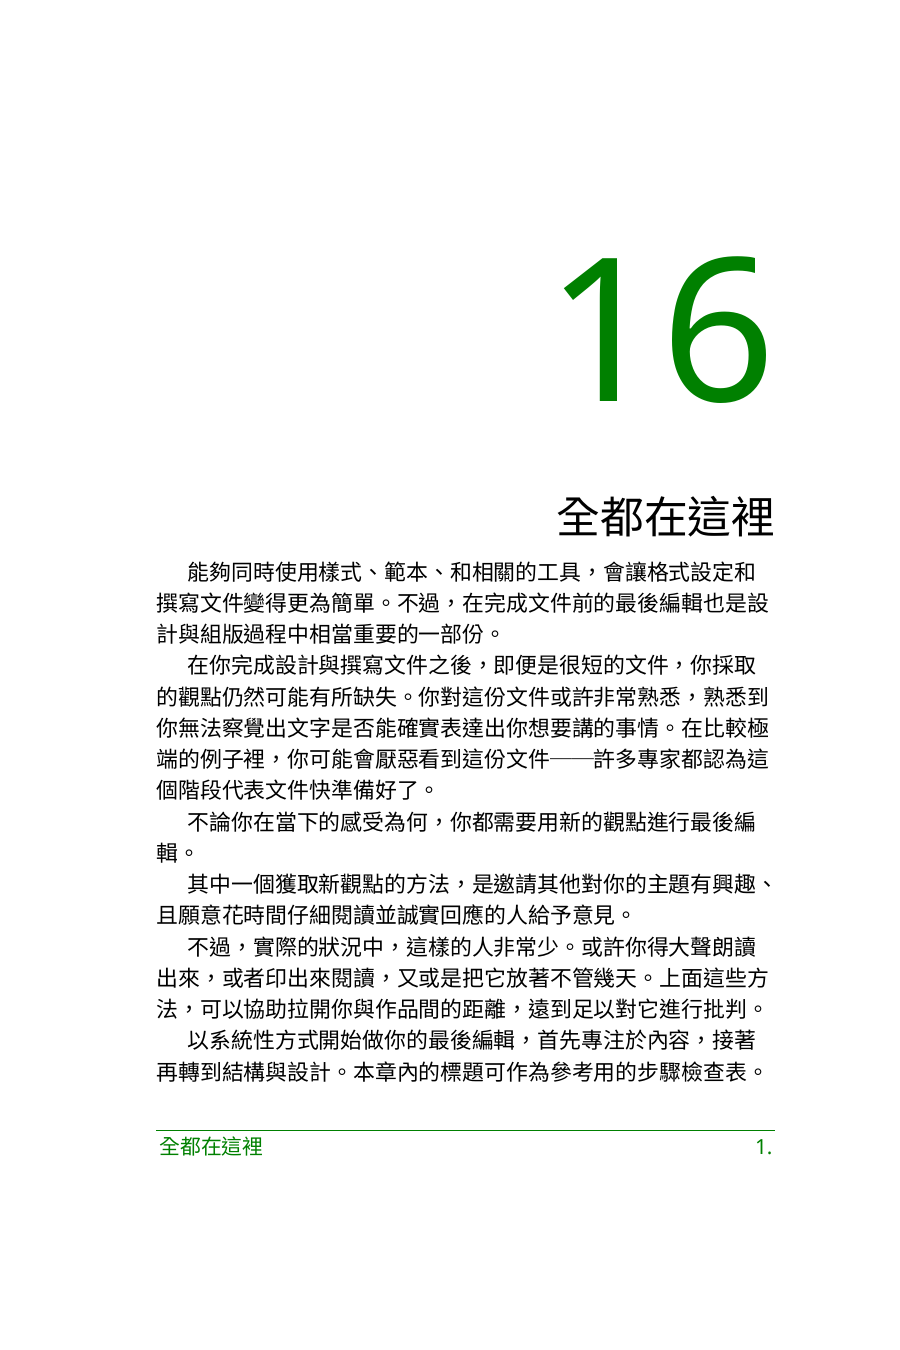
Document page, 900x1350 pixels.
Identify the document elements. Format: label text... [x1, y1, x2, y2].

subtitle 全都在這裡 [156, 483, 775, 546]
text 在你完成設計與撰寫文件之後，即便是很短的文件，你採取的觀點仍然可能有所缺失。你對這份文件或許非常熟悉，熟悉到你無法察覺出文字是否能確實表達出你想要講的事情。在比較極端的例子裡，你可能會厭惡看到這份文件──許多專家都認為這個階段代表文件快準備好了。 [156, 649, 775, 805]
text 其中一個獲取新觀點的方法，是邀請其他對你的主題有興趣、且願意花時間仔細閱讀並誠實回應的人給予意見。 [156, 868, 775, 930]
text 不論你在當下的感受為何，你都需要用新的觀點進行最後編輯。 [156, 805, 775, 868]
text 16 [156, 188, 775, 460]
text 能夠同時使用樣式、範本、和相關的工具，會讓格式設定和撰寫文件變得更為簡單。不過，在完成文件前的最後編輯也是設計與組版過程中相當重要的一部份。 [156, 555, 775, 649]
text 不過，實際的狀況中，這樣的人非常少。或許你得大聲朗讀出來，或者印出來閱讀，又或是把它放著不管幾天。上面這些方法，可以協助拉開你與作品間的距離，遠到足以對它進行批判。 [156, 930, 775, 1024]
text 以系統性方式開始做你的最後編輯，首先專注於內容，接著再轉到結構與設計。本章內的標題可作為參考用的步驟檢查表。 [156, 1024, 775, 1086]
